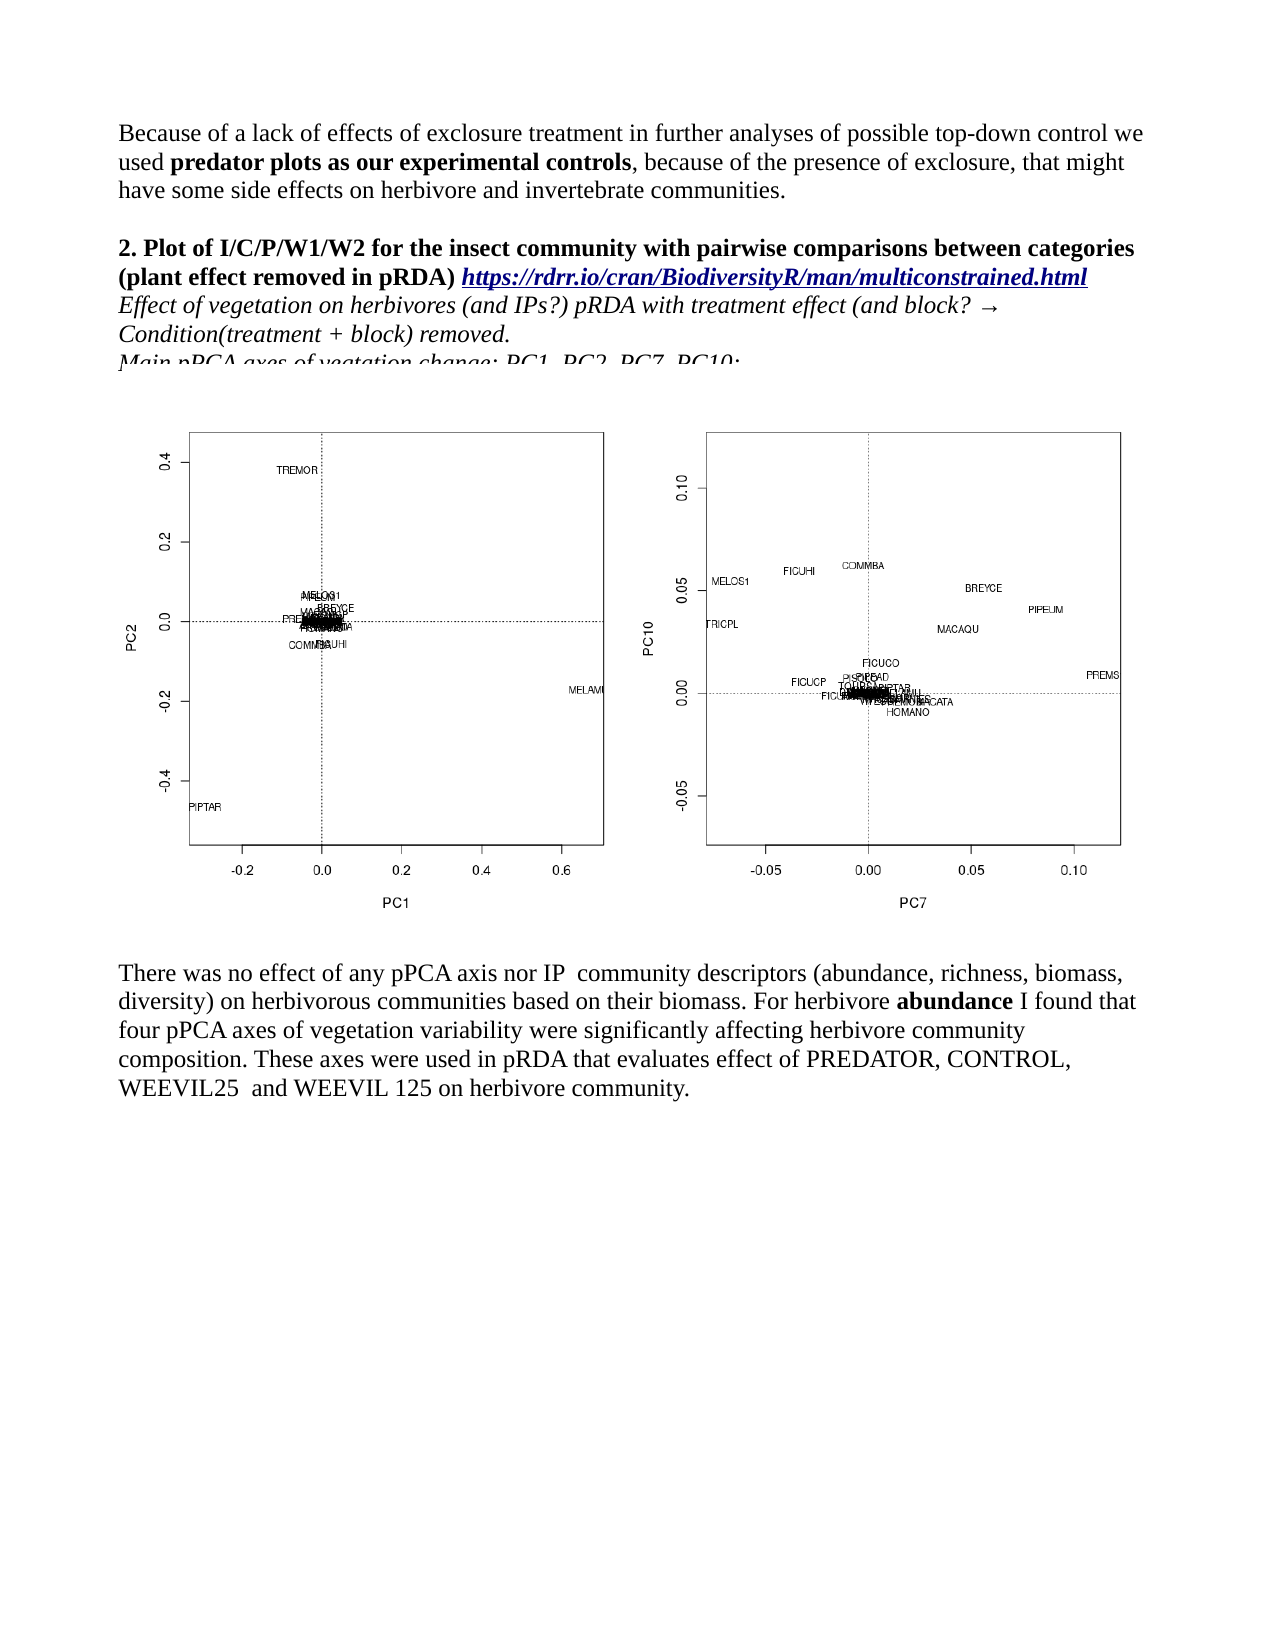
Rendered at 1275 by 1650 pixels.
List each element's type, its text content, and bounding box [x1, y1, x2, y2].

text Main pPCA axes of vegtation change: PC1, PC2, PC7, PC10: [118, 348, 1157, 377]
text Because of a lack of effects of exclosure treatment in further analyses of possible top-down control we used predator plots as our experimental controls, because of the presence of exclosure, that might have some side effects on herbivore and invertebrate communities. [118, 118, 1157, 204]
text Effect of vegetation on herbivores (and IPs?) pRDA with treatment effect (and block? → Condition(treatment + block) removed. [118, 291, 1157, 348]
text There was no effect of any pPCA axis nor IP community descriptors (abundance, richness, biomass, diversity) on herbivorous communities based on their biomass. For herbivore abundance I found that four pPCA axes of vegetation variability were significantly affecting herbivore community composition. These axes were used in pRDA that evaluates effect of PREDATOR, CONTROL, WEEVIL25 and WEEVIL 125 on herbivore community. [118, 958, 1157, 1101]
text 2. Plot of I/C/P/W1/W2 for the insect community with pairwise comparisons between categories (plant effect removed in pRDA) https://rdrr.io/cran/BiodiversityR/man/multiconstrained.html [118, 233, 1157, 291]
picture [121, 364, 1155, 929]
